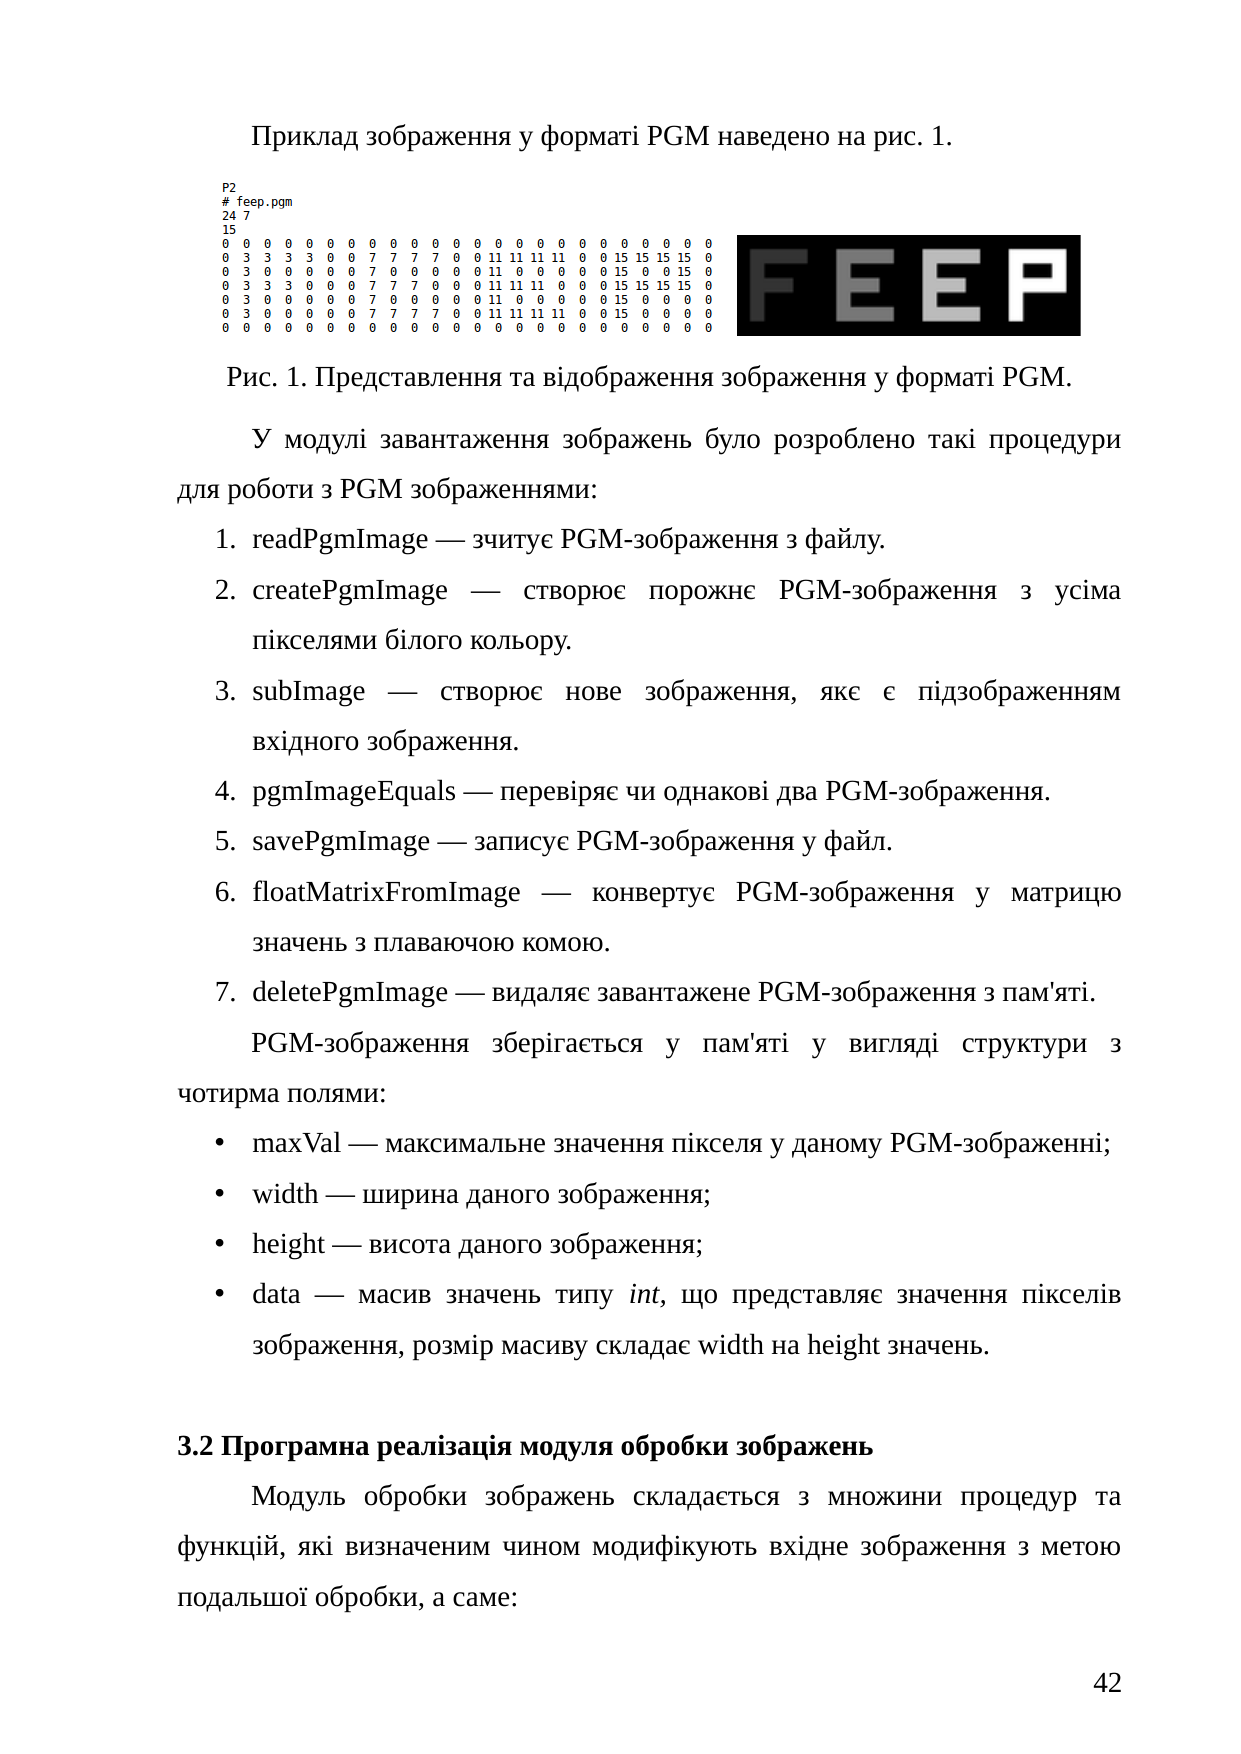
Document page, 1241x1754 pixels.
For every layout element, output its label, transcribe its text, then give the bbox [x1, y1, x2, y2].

list deletePgmImage — видаляє завантажене PGM-зображення з пам'яті. [214, 974, 1122, 1008]
list data — масив значень типу int, що представляє значення пікселів зображення, розмір масиву складає width на height значень. [214, 1277, 1122, 1361]
picture [218, 180, 716, 336]
list pgmImageEquals — перевіряє чи однакові два PGM-зображення. [214, 773, 1122, 807]
text PGM-зображення зберігається у пам'яті у вигляді структури з чотирма полями: [177, 1025, 1122, 1109]
list subImage — створює нове зображення, якє є підзображенням вхідного зображення. [214, 673, 1122, 756]
text У модулі завантаження зображень було розроблено такі процедури для роботи з PGM зображеннями: [177, 421, 1122, 505]
list savePgmImage — записує PGM-зображення у файл. [214, 823, 1122, 857]
list floatMatrixFromImage — конвертує PGM-зображення у матрицю значень з плаваючою комою. [214, 874, 1122, 958]
list createPgmImage — створює порожнє PGM-зображення з усіма пікселями білого кольору. [214, 572, 1122, 656]
subtitle 3.2 Програмна реалізація модуля обробки зображень [177, 1428, 1122, 1461]
list width — ширина даного зображення; [214, 1176, 1122, 1209]
list maxVal — максимальне значення пікселя у даному PGM-зображенні; [214, 1125, 1122, 1159]
list readPgmImage — зчитує PGM-зображення з файлу. [214, 522, 1122, 555]
picture [737, 235, 1081, 336]
text Рис. 1. Представлення та відображення зображення у форматі PGM. [177, 359, 1122, 392]
text Модуль обробки зображень складається з множини процедур та функцій, які визначеним чином модифікують вхідне зображення з метою подальшої обробки, а саме: [177, 1478, 1122, 1612]
list height — висота даного зображення; [214, 1226, 1122, 1260]
text Приклад зображення у форматі PGM наведено на рис. 1. [177, 118, 1122, 152]
